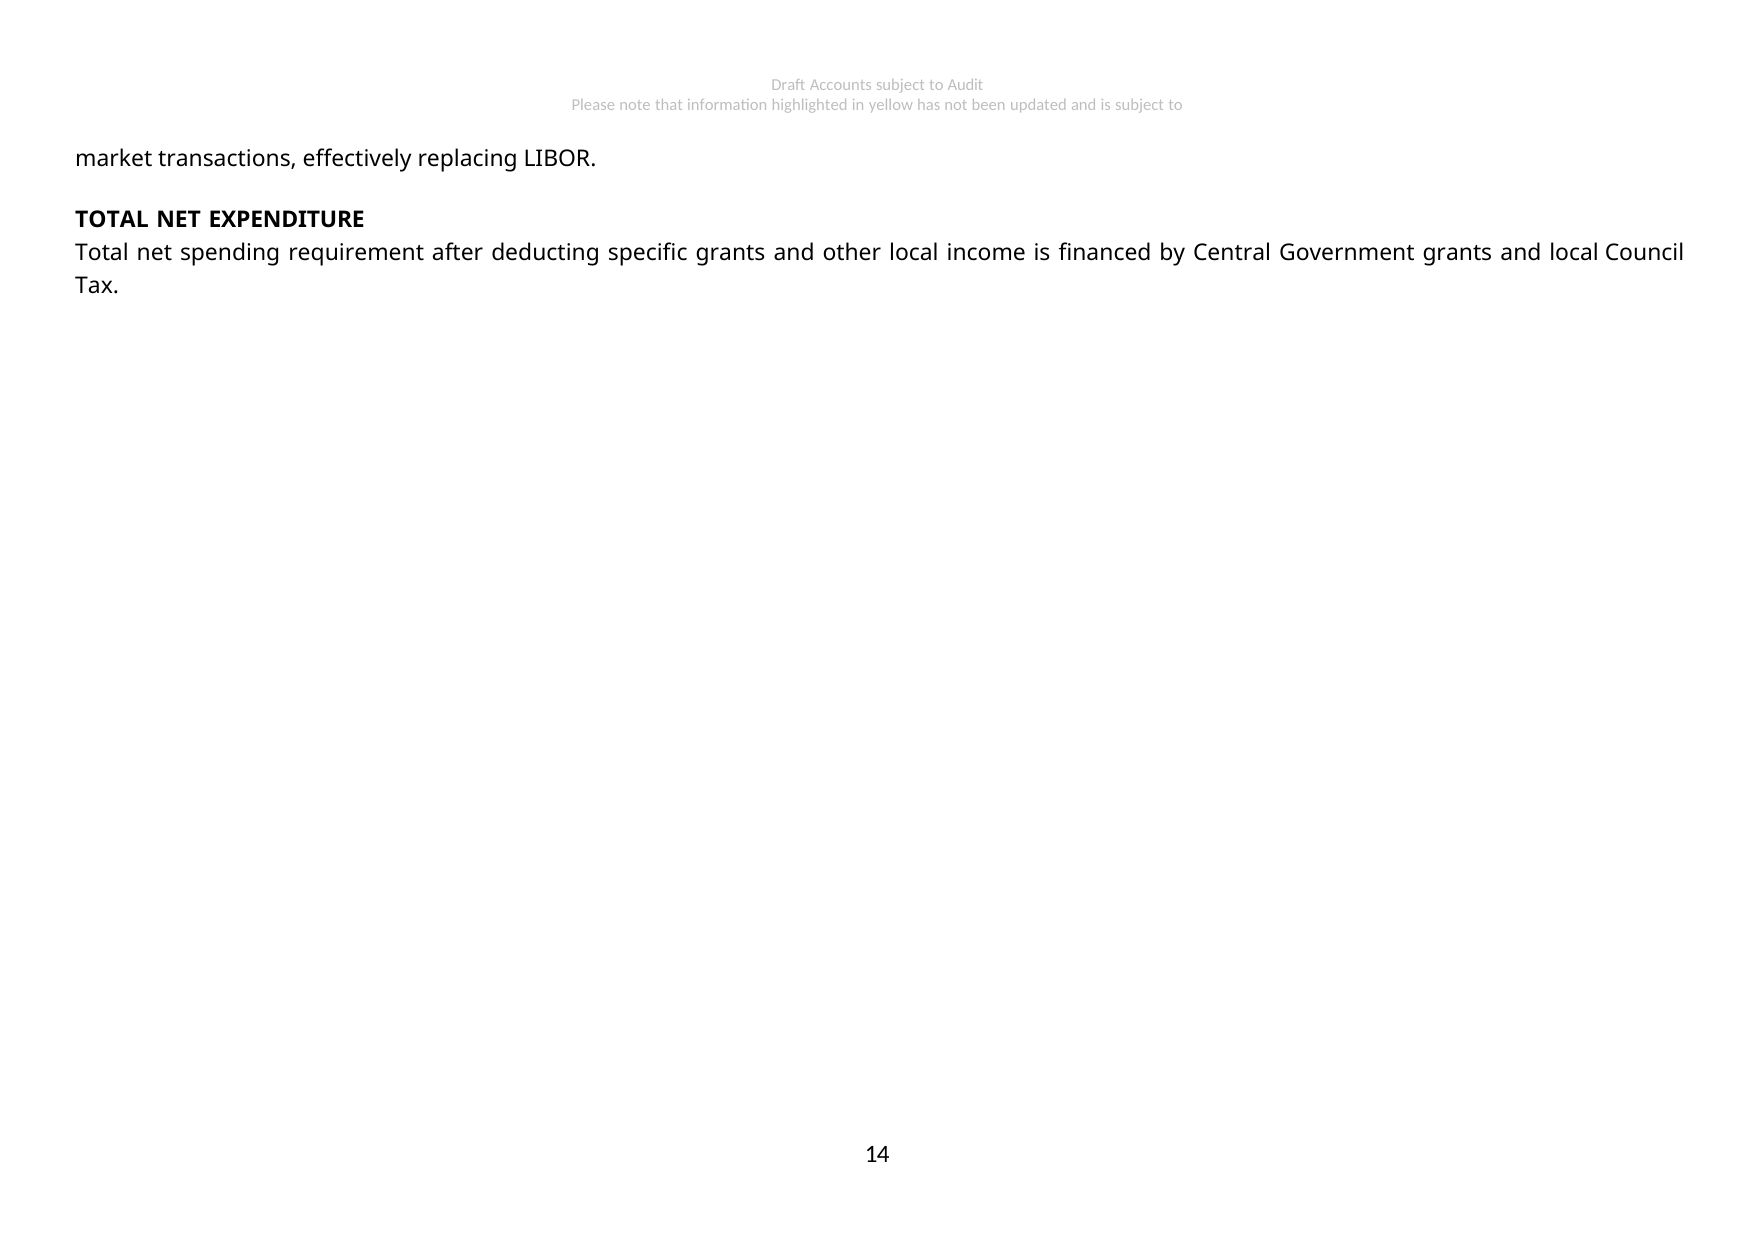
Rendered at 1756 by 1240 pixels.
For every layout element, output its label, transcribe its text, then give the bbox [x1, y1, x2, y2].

subtitle TOTAL NET EXPENDITURE [75, 203, 1695, 234]
text Total net spending requirement after deducting specific grants and other local income is financed by Central Government grants and local Council Tax. [75, 236, 1695, 300]
text market transactions, effectively replacing LIBOR. [75, 142, 1695, 173]
